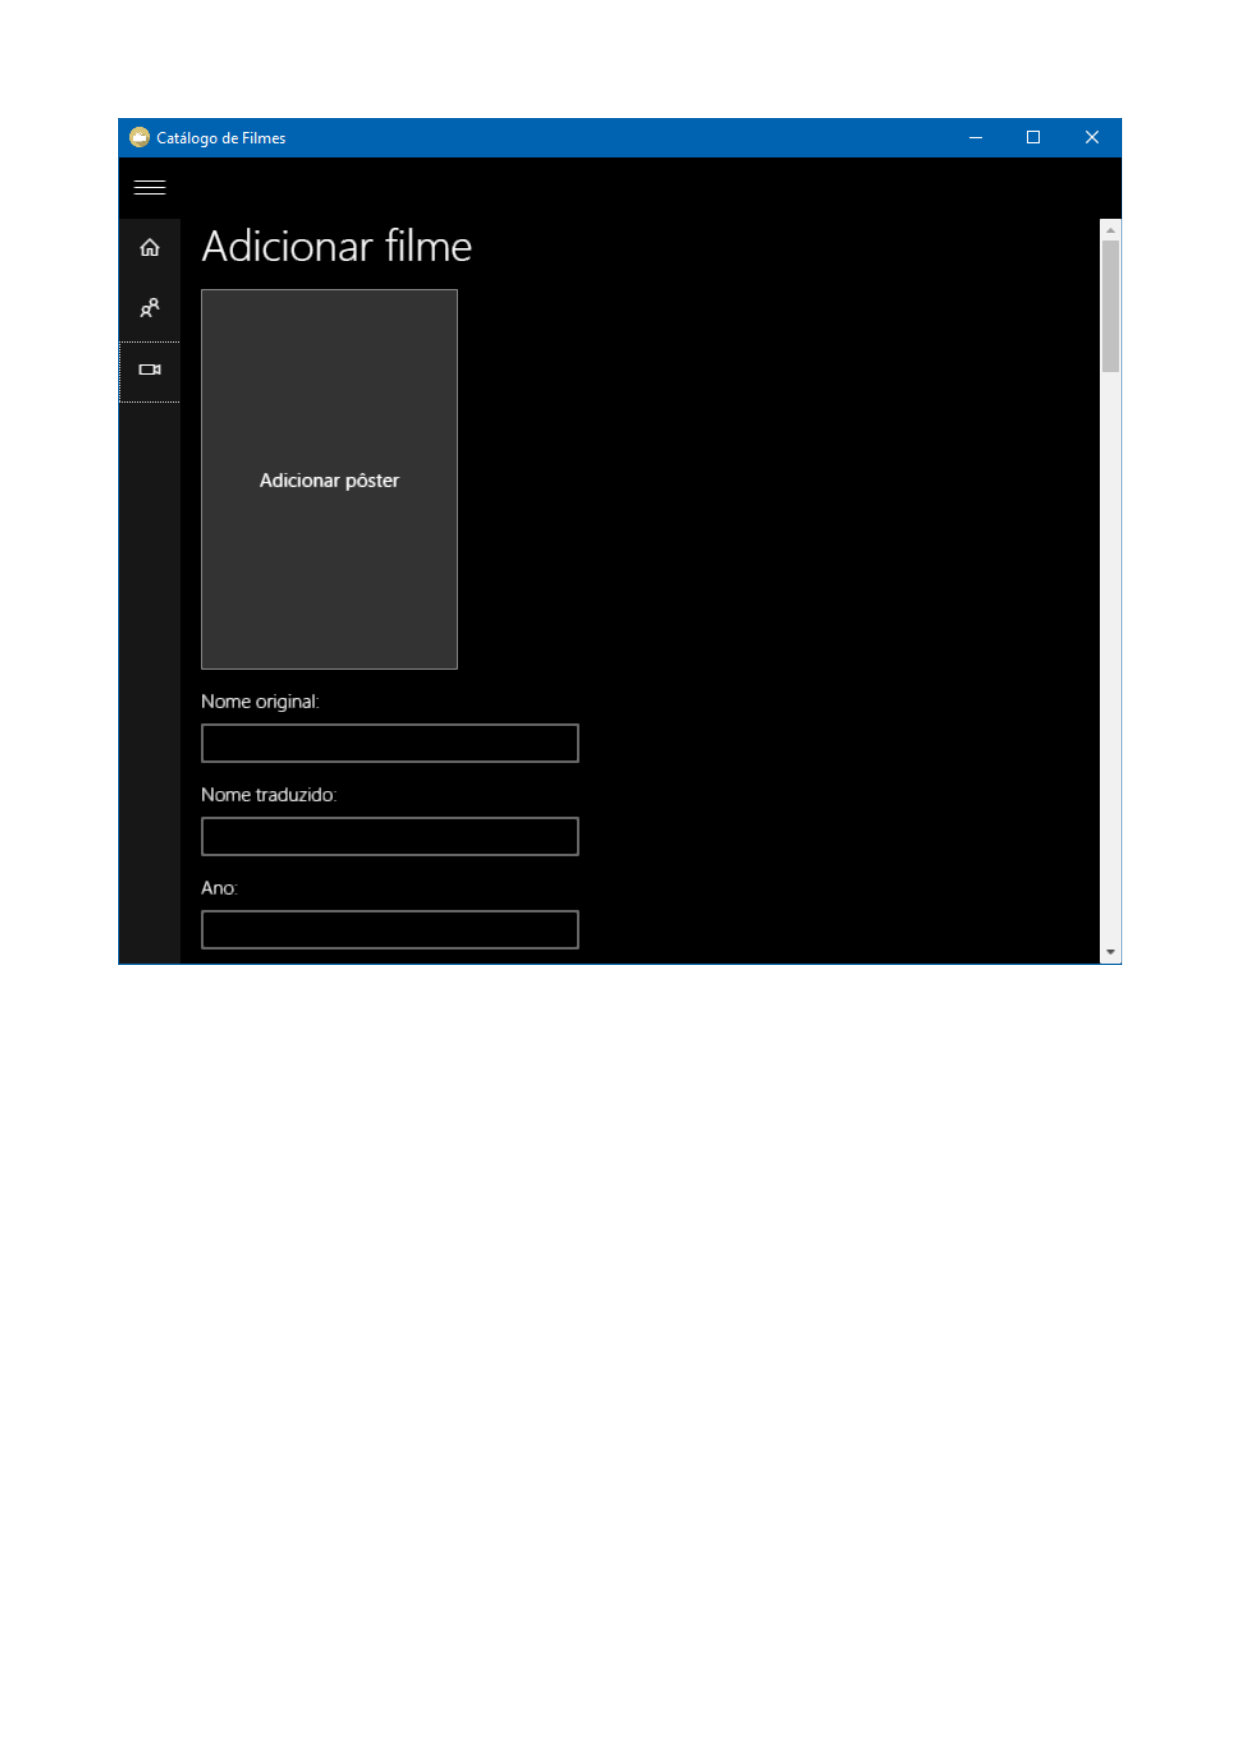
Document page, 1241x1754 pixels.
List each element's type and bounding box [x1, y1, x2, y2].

picture [118, 118, 1123, 965]
